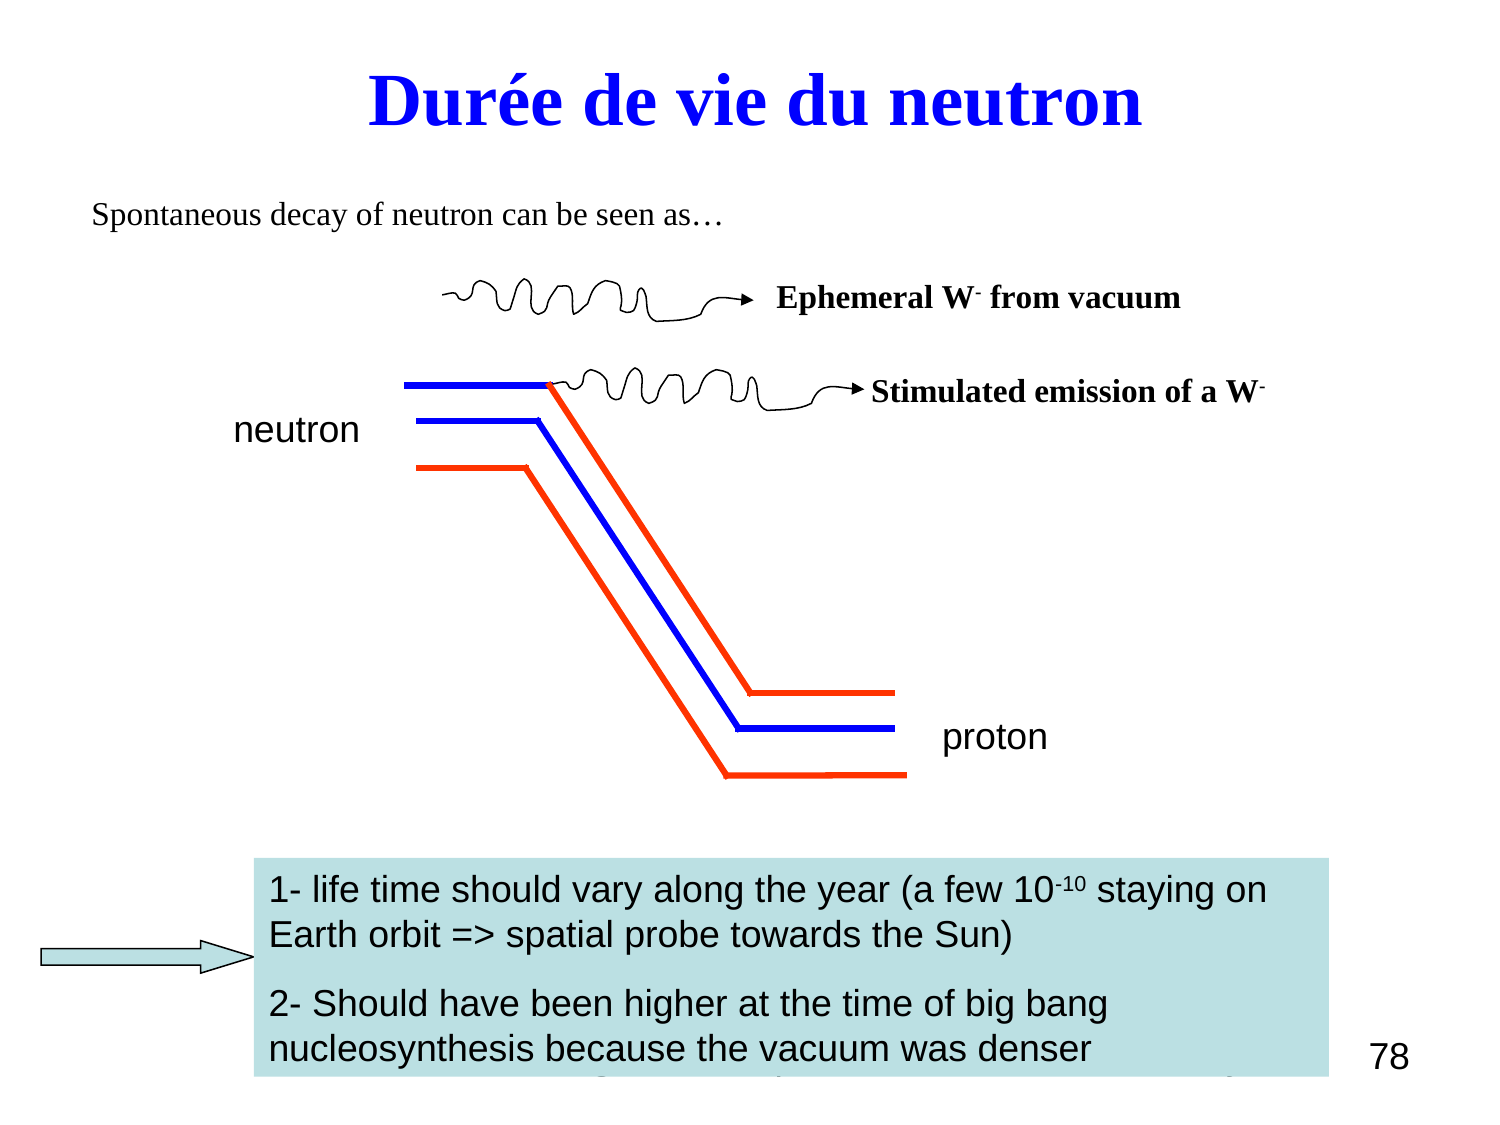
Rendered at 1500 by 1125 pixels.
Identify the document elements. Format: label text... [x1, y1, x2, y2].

text_box Stimulated emission of a W- [856, 361, 1293, 418]
text_box [41, 940, 253, 974]
text_box neutron [218, 397, 384, 458]
text_box Durée de vie du neutron [348, 42, 1164, 149]
text_box Ephemeral W- from vacuum [761, 267, 1353, 323]
text_box proton [927, 704, 1093, 765]
text_box Spontaneous decay of neutron can be seen as… [76, 184, 1235, 240]
text_box 1- life time should vary along the year (a few 10-10 staying on Earth orbit => spatial probe towards the Sun) 2- Should have been higher at the time of big bang nucleosynthesis because the vacuum was denser [253, 857, 1329, 1077]
